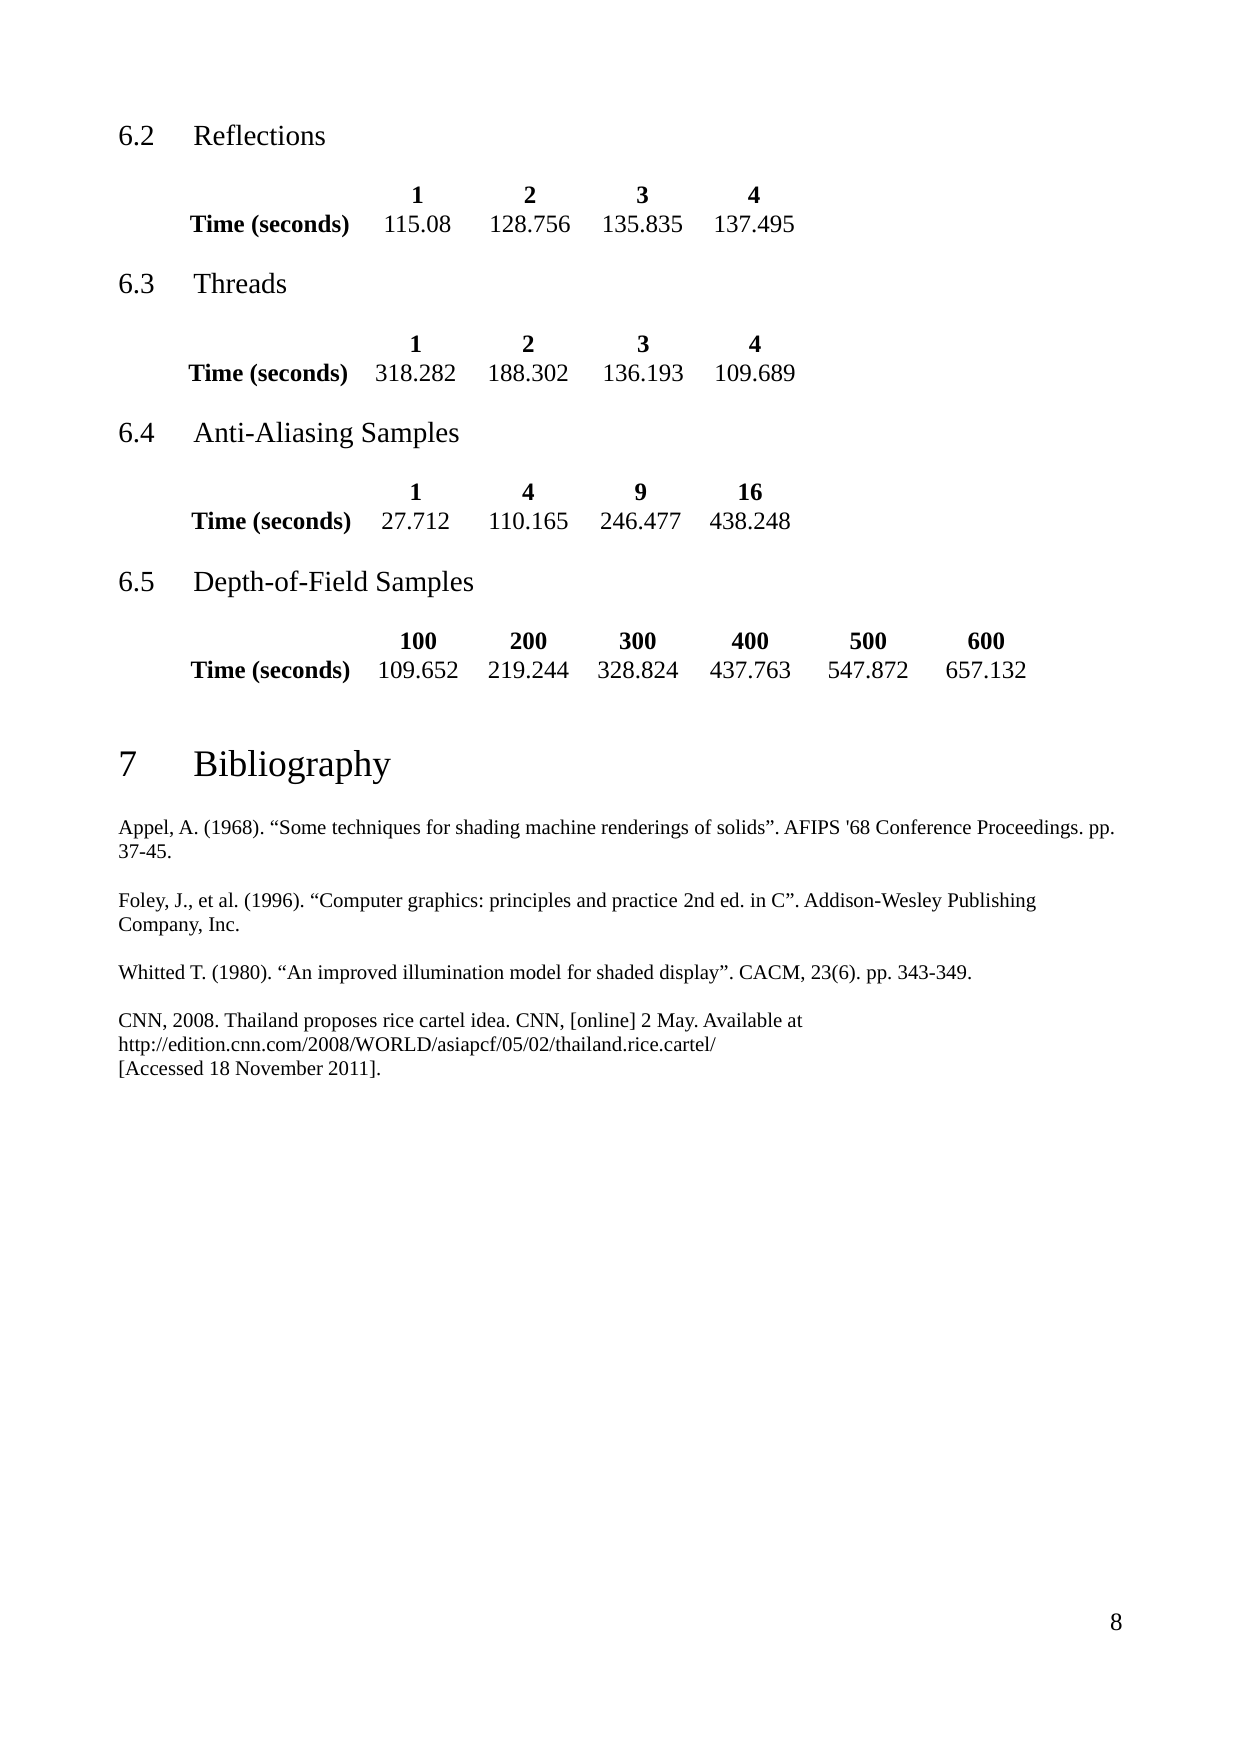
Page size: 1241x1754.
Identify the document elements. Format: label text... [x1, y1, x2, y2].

table_cell 137.495 [699, 209, 809, 238]
table_cell 188.302 [472, 358, 584, 386]
table_header [180, 478, 362, 506]
table_header [177, 329, 359, 358]
table_header 4 [699, 180, 809, 209]
table_header 3 [584, 329, 702, 358]
table_cell 109.652 [361, 655, 475, 683]
text Appel, A. (1968). “Some techniques for shading machine renderings of solids”. AFIPS '68 Conference Proceedings. pp. 37-45. [118, 815, 1122, 863]
table_header 200 [475, 626, 581, 655]
table_header 400 [694, 626, 806, 655]
table_cell 657.132 [930, 655, 1042, 683]
table_header 100 [361, 626, 475, 655]
text 6.4 Anti-Aliasing Samples [118, 415, 1122, 449]
table_cell Time (seconds) [177, 358, 359, 386]
text [Accessed 18 November 2011]. [118, 1056, 1122, 1080]
table_header 1 [359, 329, 472, 358]
text CNN, 2008. Thailand proposes rice cartel idea. CNN, [online] 2 May. Available at http://edition.cnn.com/2008/WORLD/asiapcf/05/02/thailand.rice.cartel/ [118, 1008, 1122, 1056]
text Foley, J., et al. (1996). “Computer graphics: principles and practice 2nd ed. in C”. Addison-Wesley Publishing Company, Inc. [118, 887, 1122, 936]
table_cell 318.282 [359, 358, 472, 386]
table_cell 219.244 [475, 655, 581, 683]
table_cell 547.872 [806, 655, 930, 683]
table_header 1 [361, 180, 473, 209]
text 6.3 Threads [118, 267, 1122, 300]
table_header 1 [363, 478, 469, 506]
table_header 500 [806, 626, 930, 655]
table_header 2 [472, 329, 584, 358]
text 7 Bibliography [118, 741, 1122, 784]
text 6.2 Reflections [118, 118, 1122, 152]
table_cell Time (seconds) [178, 209, 361, 238]
table_cell 246.477 [588, 506, 694, 535]
table_cell 110.165 [469, 506, 587, 535]
table_header [180, 626, 361, 655]
table_cell 128.756 [474, 209, 586, 238]
table_cell 438.248 [694, 506, 806, 535]
table_header 4 [469, 478, 587, 506]
text 6.5 Depth-of-Field Samples [118, 564, 1122, 597]
table_header 16 [694, 478, 806, 506]
table_cell Time (seconds) [180, 655, 361, 683]
table_cell 328.824 [581, 655, 694, 683]
text Whitted T. (1980). “An improved illumination model for shaded display”. CACM, 23(6). pp. 343-349. [118, 960, 1122, 984]
table_header 2 [474, 180, 586, 209]
table_header 3 [586, 180, 698, 209]
table_cell 115.08 [361, 209, 473, 238]
table_cell 109.689 [702, 358, 808, 386]
table_cell 27.712 [363, 506, 469, 535]
table_cell Time (seconds) [180, 506, 362, 535]
table_header 300 [581, 626, 694, 655]
table_cell 136.193 [584, 358, 702, 386]
table_cell 135.835 [586, 209, 698, 238]
table_header 600 [930, 626, 1042, 655]
table_header 4 [702, 329, 808, 358]
table_header 9 [588, 478, 694, 506]
table_header [178, 180, 361, 209]
table_cell 437.763 [694, 655, 806, 683]
